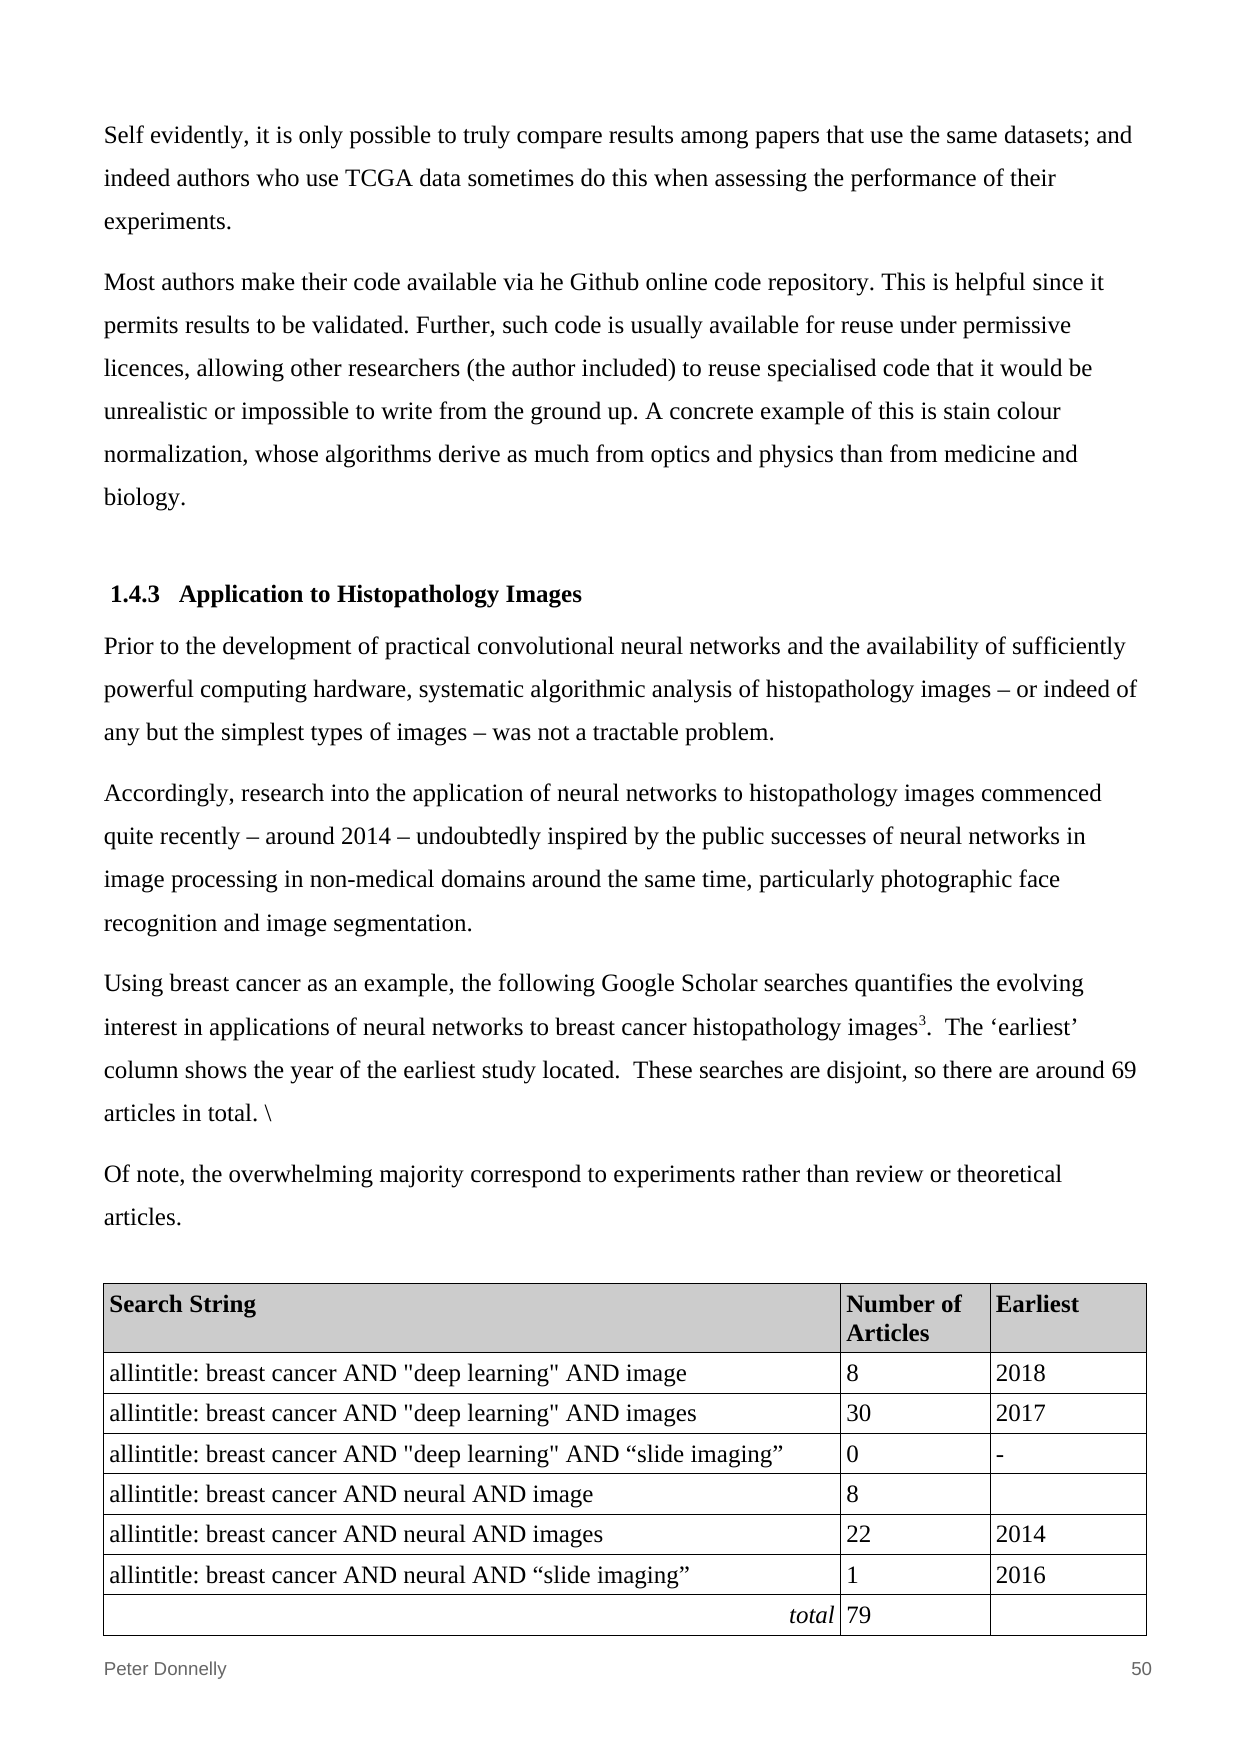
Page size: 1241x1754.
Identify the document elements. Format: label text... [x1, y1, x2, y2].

text Accordingly, research into the application of neural networks to histopathology images commenced quite recently – around 2014 – undoubtedly inspired by the public successes of neural networks in image processing in non-medical domains around the same time, particularly photographic face recognition and image segmentation. [103, 778, 1146, 936]
table_cell [991, 1595, 1146, 1634]
table_header Number of Articles [841, 1284, 990, 1352]
table_cell allintitle: breast cancer AND neural AND “slide imaging” [104, 1555, 840, 1594]
subtitle Application to Histopathology Images [103, 579, 1146, 607]
text Of note, the overwhelming majority correspond to experiments rather than review or theoretical articles. [103, 1159, 1146, 1231]
table_cell 8 [841, 1353, 990, 1393]
table_cell 2017 [991, 1394, 1146, 1433]
table_cell allintitle: breast cancer AND "deep learning" AND “slide imaging” [104, 1434, 840, 1473]
table_cell 2016 [991, 1555, 1146, 1594]
text Most authors make their code available via he Github online code repository. This is helpful since it permits results to be validated. Further, such code is usually available for reuse under permissive licences, allowing other researchers (the author included) to reuse specialised code that it would be unrealistic or impossible to write from the ground up. A concrete example of this is stain colour normalization, whose algorithms derive as much from optics and physics than from medicine and biology. [103, 267, 1146, 511]
table_cell allintitle: breast cancer AND "deep learning" AND images [104, 1394, 840, 1433]
table_cell 30 [841, 1394, 990, 1433]
text Using breast cancer as an example, the following Google Scholar searches quantifies the evolving interest in applications of neural networks to breast cancer histopathology images. The ‘earliest’ column shows the year of the earliest study located. These searches are disjoint, so there are around 69 articles in total. \ [103, 968, 1146, 1127]
table_header Search String [104, 1284, 840, 1352]
text Self evidently, it is only possible to truly compare results among papers that use the same datasets; and indeed authors who use TCGA data sometimes do this when assessing the performance of their experiments. [103, 120, 1146, 235]
table_cell 0 [841, 1434, 990, 1473]
table_cell allintitle: breast cancer AND "deep learning" AND image [104, 1353, 840, 1393]
table_cell allintitle: breast cancer AND neural AND images [104, 1515, 840, 1554]
table_cell 2014 [991, 1515, 1146, 1554]
text Prior to the development of practical convolutional neural networks and the availability of sufficiently powerful computing hardware, systematic algorithmic analysis of histopathology images – or indeed of any but the simplest types of images – was not a tractable problem. [103, 631, 1146, 746]
table_cell 2018 [991, 1353, 1146, 1393]
table_cell 1 [841, 1555, 990, 1594]
table_cell 79 [841, 1595, 990, 1634]
table_cell - [991, 1434, 1146, 1473]
table_cell allintitle: breast cancer AND neural AND image [104, 1474, 840, 1513]
table_cell 8 [841, 1474, 990, 1513]
table_cell [991, 1474, 1146, 1513]
table_header Earliest [991, 1284, 1146, 1352]
table_cell 22 [841, 1515, 990, 1554]
table_cell total [104, 1595, 840, 1634]
